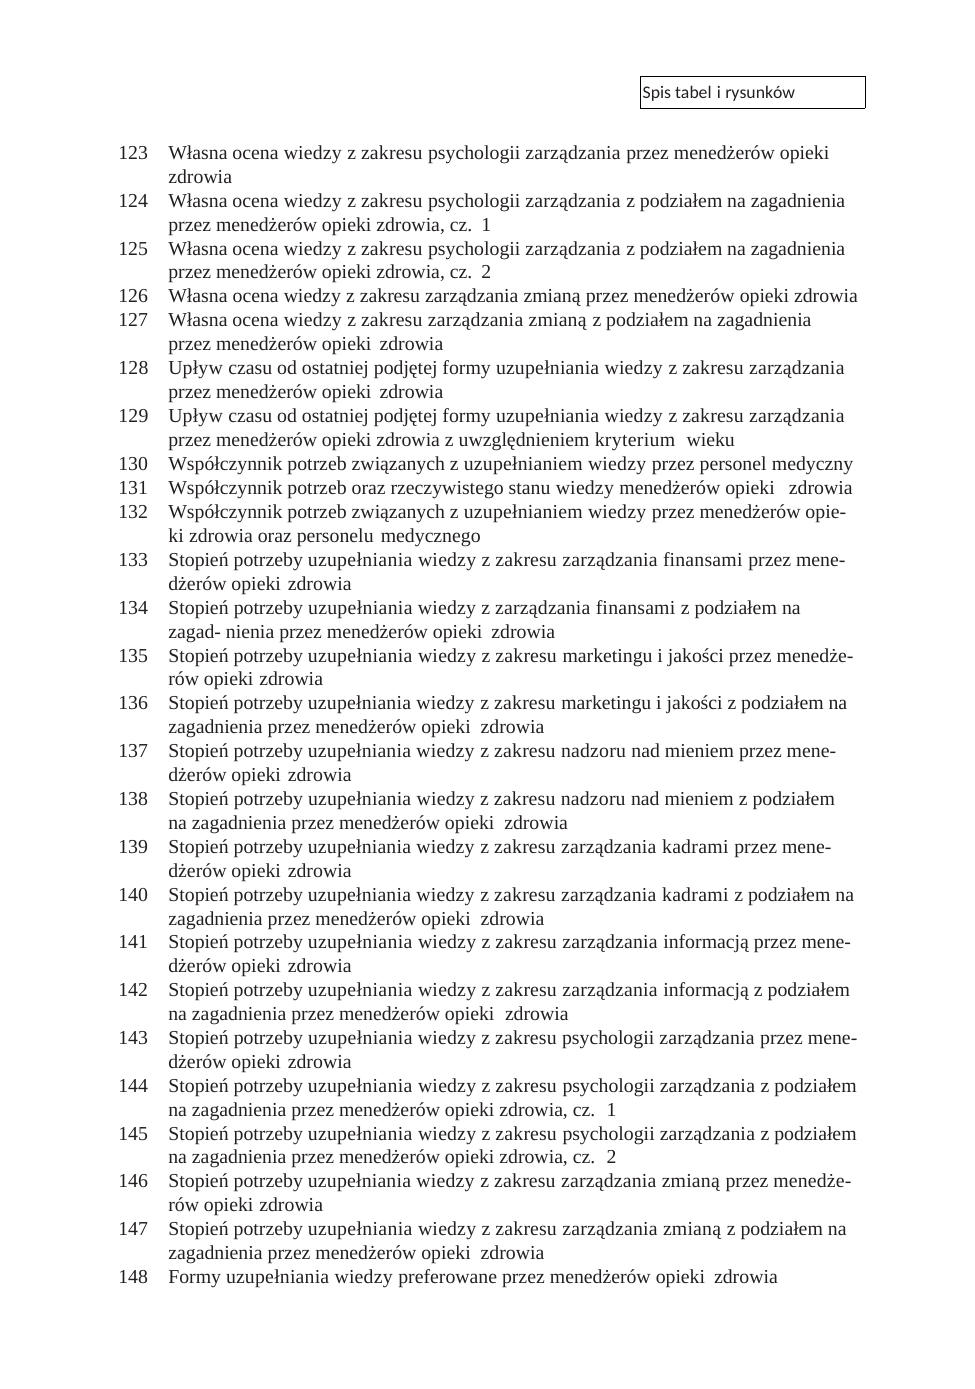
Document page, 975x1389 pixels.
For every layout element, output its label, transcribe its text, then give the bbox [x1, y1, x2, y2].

list Stopień potrzeby uzupełniania wiedzy z zakresu psychologii zarządzania z podziałem na zagadnienia przez menedżerów opieki zdrowia, cz. 2 [118, 1122, 857, 1168]
list Współczynnik potrzeb oraz rzeczywistego stanu wiedzy menedżerów opieki zdrowia [118, 476, 869, 499]
list Współczynnik potrzeb związanych z uzupełnianiem wiedzy przez menedżerów opie- ki zdrowia oraz personelu medycznego [118, 500, 857, 547]
list Stopień potrzeby uzupełniania wiedzy z zakresu zarządzania kadrami z podziałem na zagadnienia przez menedżerów opieki zdrowia [118, 883, 857, 929]
list Stopień potrzeby uzupełniania wiedzy z zakresu psychologii zarządzania z podziałem na zagadnienia przez menedżerów opieki zdrowia, cz. 1 [118, 1074, 857, 1121]
list Stopień potrzeby uzupełniania wiedzy z zakresu psychologii zarządzania przez mene- dżerów opieki zdrowia [118, 1026, 857, 1073]
list Upływ czasu od ostatniej podjętej formy uzupełniania wiedzy z zakresu zarządzania przez menedżerów opieki zdrowia z uwzględnieniem kryterium wieku [118, 404, 857, 451]
list Stopień potrzeby uzupełniania wiedzy z zakresu zarządzania kadrami przez mene- dżerów opieki zdrowia [118, 835, 857, 881]
list Stopień potrzeby uzupełniania wiedzy z zakresu zarządzania finansami przez mene- dżerów opieki zdrowia [118, 548, 857, 594]
list Współczynnik potrzeb związanych z uzupełnianiem wiedzy przez personel medyczny [118, 452, 869, 474]
list Stopień potrzeby uzupełniania wiedzy z zakresu zarządzania zmianą przez menedże- rów opieki zdrowia [118, 1169, 857, 1216]
list Stopień potrzeby uzupełniania wiedzy z zakresu zarządzania informacją z podziałem na zagadnienia przez menedżerów opieki zdrowia [118, 978, 857, 1025]
list Własna ocena wiedzy z zakresu zarządzania zmianą z podziałem na zagadnienia przez menedżerów opieki zdrowia [118, 308, 857, 355]
list Własna ocena wiedzy z zakresu psychologii zarządzania przez menedżerów opieki zdrowia [118, 141, 857, 188]
list Stopień potrzeby uzupełniania wiedzy z zakresu marketingu i jakości z podziałem na zagadnienia przez menedżerów opieki zdrowia [118, 691, 857, 738]
list Własna ocena wiedzy z zakresu zarządzania zmianą przez menedżerów opieki zdrowia [118, 284, 869, 307]
list Stopień potrzeby uzupełniania wiedzy z zarządzania finansami z podziałem na zagad- nienia przez menedżerów opieki zdrowia [118, 596, 857, 642]
list Upływ czasu od ostatniej podjętej formy uzupełniania wiedzy z zakresu zarządzania przez menedżerów opieki zdrowia [118, 356, 857, 403]
list Własna ocena wiedzy z zakresu psychologii zarządzania z podziałem na zagadnienia przez menedżerów opieki zdrowia, cz. 2 [118, 236, 857, 283]
list Formy uzupełniania wiedzy preferowane przez menedżerów opieki zdrowia [118, 1265, 869, 1288]
list Stopień potrzeby uzupełniania wiedzy z zakresu nadzoru nad mieniem z podziałem na zagadnienia przez menedżerów opieki zdrowia [118, 787, 857, 834]
list Stopień potrzeby uzupełniania wiedzy z zakresu zarządzania informacją przez mene- dżerów opieki zdrowia [118, 930, 857, 977]
list Stopień potrzeby uzupełniania wiedzy z zakresu marketingu i jakości przez menedże- rów opieki zdrowia [118, 643, 857, 690]
list Stopień potrzeby uzupełniania wiedzy z zakresu nadzoru nad mieniem przez mene- dżerów opieki zdrowia [118, 739, 857, 786]
list Stopień potrzeby uzupełniania wiedzy z zakresu zarządzania zmianą z podziałem na zagadnienia przez menedżerów opieki zdrowia [118, 1217, 857, 1264]
list Własna ocena wiedzy z zakresu psychologii zarządzania z podziałem na zagadnienia przez menedżerów opieki zdrowia, cz. 1 [118, 189, 857, 235]
